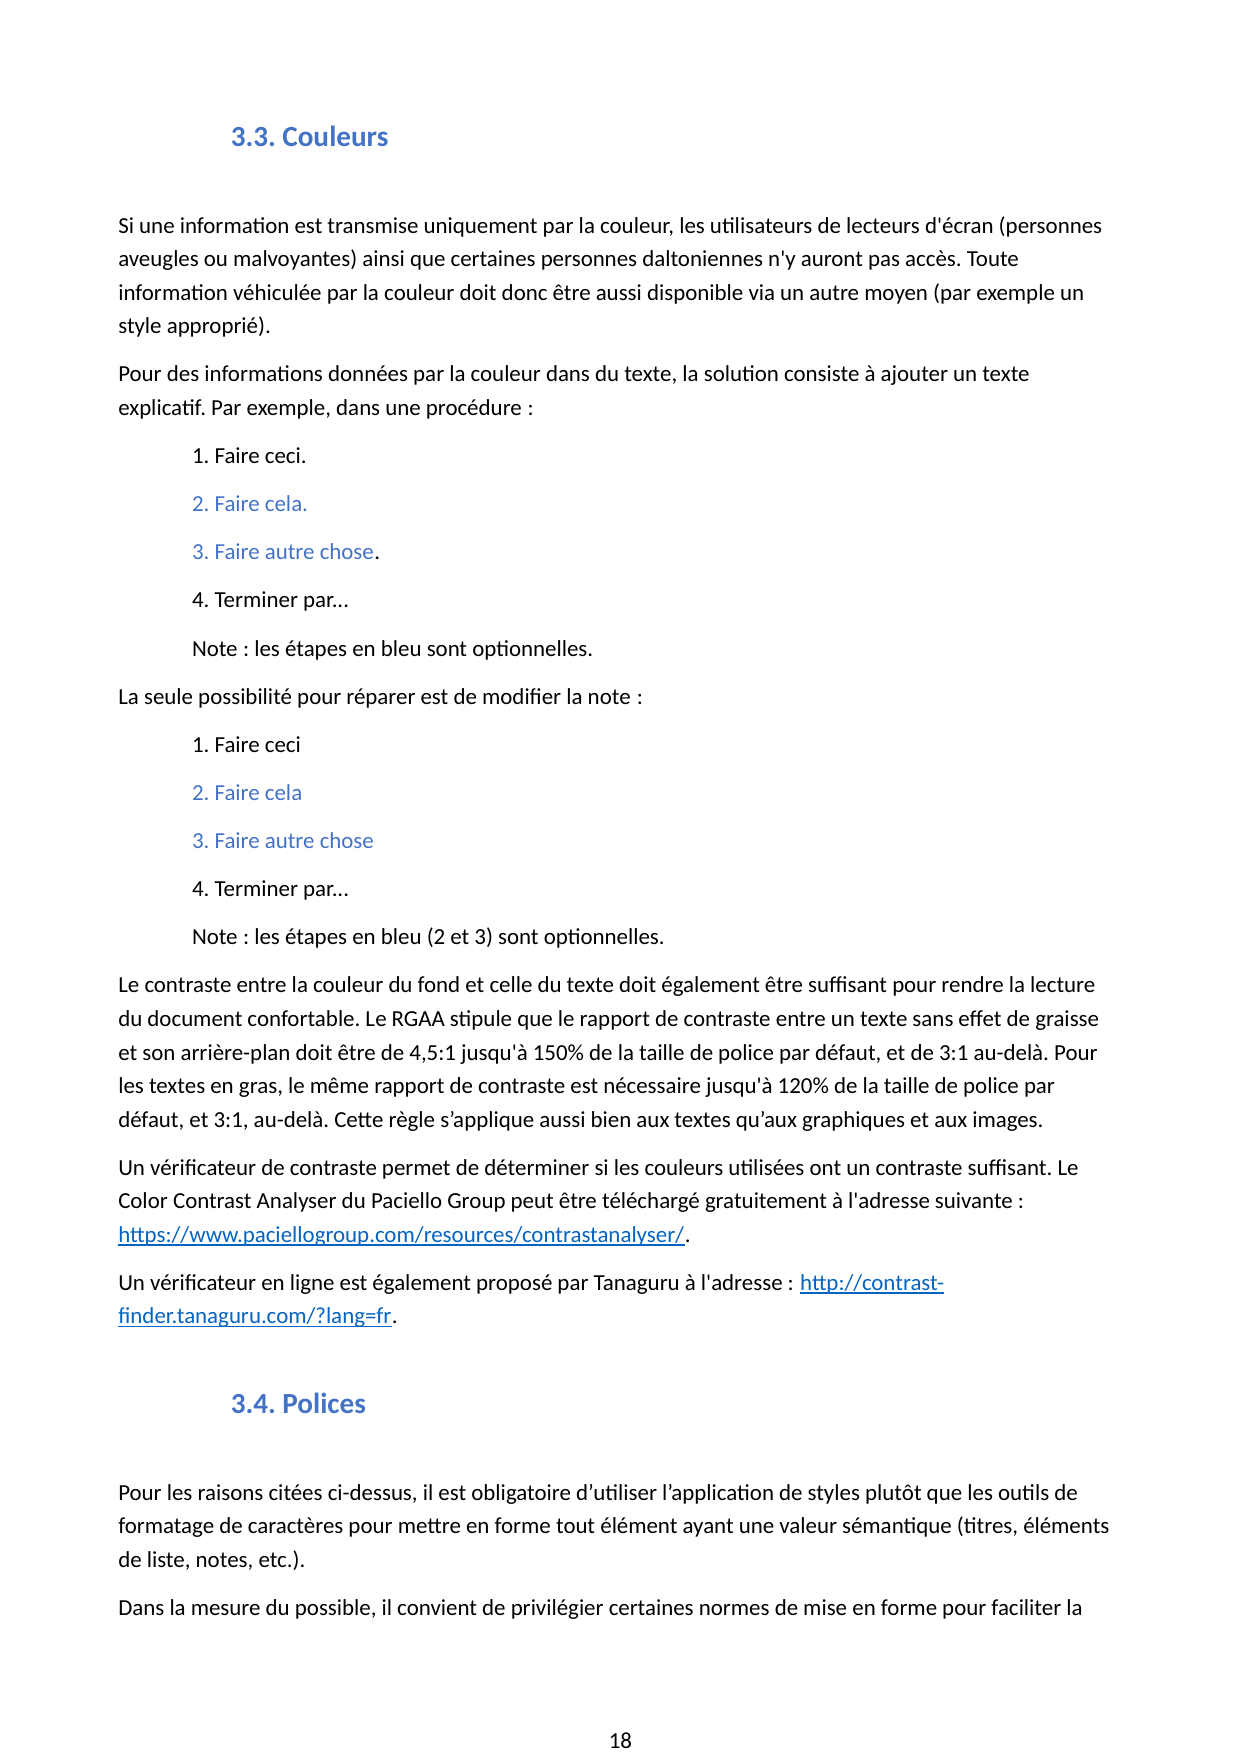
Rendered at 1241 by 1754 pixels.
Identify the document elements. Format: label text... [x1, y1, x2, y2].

text 3. Faire autre chose. [192, 537, 1122, 566]
text 1. Faire ceci [192, 730, 1122, 758]
text Pour des informations données par la couleur dans du texte, la solution consiste à ajouter un texte explicatif. Par exemple, dans une procédure : [118, 359, 1122, 421]
text Le contraste entre la couleur du fond et celle du texte doit également être suffisant pour rendre la lecture du document confortable. Le RGAA stipule que le rapport de contraste entre un texte sans effet de graisse et son arrière-plan doit être de 4,5:1 jusqu'à 150% de la taille de police par défaut, et de 3:1 au-delà. Pour les textes en gras, le même rapport de contraste est nécessaire jusqu'à 120% de la taille de police par défaut, et 3:1, au-delà. Cette règle s’applique aussi bien aux textes qu’aux graphiques et aux images. [118, 971, 1122, 1133]
text Un vérificateur de contraste permet de déterminer si les couleurs utilisées ont un contraste suffisant. Le Color Contrast Analyser du Paciello Group peut être téléchargé gratuitement à l'adresse suivante : https://www.paciellogroup.com/resources/contrastanalyser/. [118, 1153, 1122, 1248]
text La seule possibilité pour réparer est de modifier la note : [118, 682, 1122, 710]
text Pour les raisons citées ci-dessus, il est obligatoire d’utiliser l’application de styles plutôt que les outils de formatage de caractères pour mettre en forme tout élément ayant une valeur sémantique (titres, éléments de liste, notes, etc.). [118, 1478, 1122, 1573]
text Note : les étapes en bleu (2 et 3) sont optionnelles. [192, 922, 1122, 951]
text Si une information est transmise uniquement par la couleur, les utilisateurs de lecteurs d'écran (personnes aveugles ou malvoyantes) ainsi que certaines personnes daltoniennes n'y auront pas accès. Toute information véhiculée par la couleur doit donc être aussi disponible via un autre moyen (par exemple un style approprié). [118, 211, 1122, 339]
text 4. Terminer par... [192, 586, 1122, 614]
text 4. Terminer par... [192, 874, 1122, 902]
text Note : les étapes en bleu sont optionnelles. [192, 634, 1122, 662]
subtitle 3.3. Couleurs [156, 118, 1122, 154]
text Dans la mesure du possible, il convient de privilégier certaines normes de mise en forme pour faciliter la [118, 1593, 1122, 1621]
text 2. Faire cela [192, 778, 1122, 806]
text 1. Faire ceci. [192, 441, 1122, 469]
subtitle 3.4. Polices [156, 1385, 1122, 1421]
text 2. Faire cela. [192, 489, 1122, 517]
text 3. Faire autre chose [192, 826, 1122, 854]
text Un vérificateur en ligne est également proposé par Tanaguru à l'adresse : http://contrast-finder.tanaguru.com/?lang=fr. [118, 1268, 1122, 1330]
